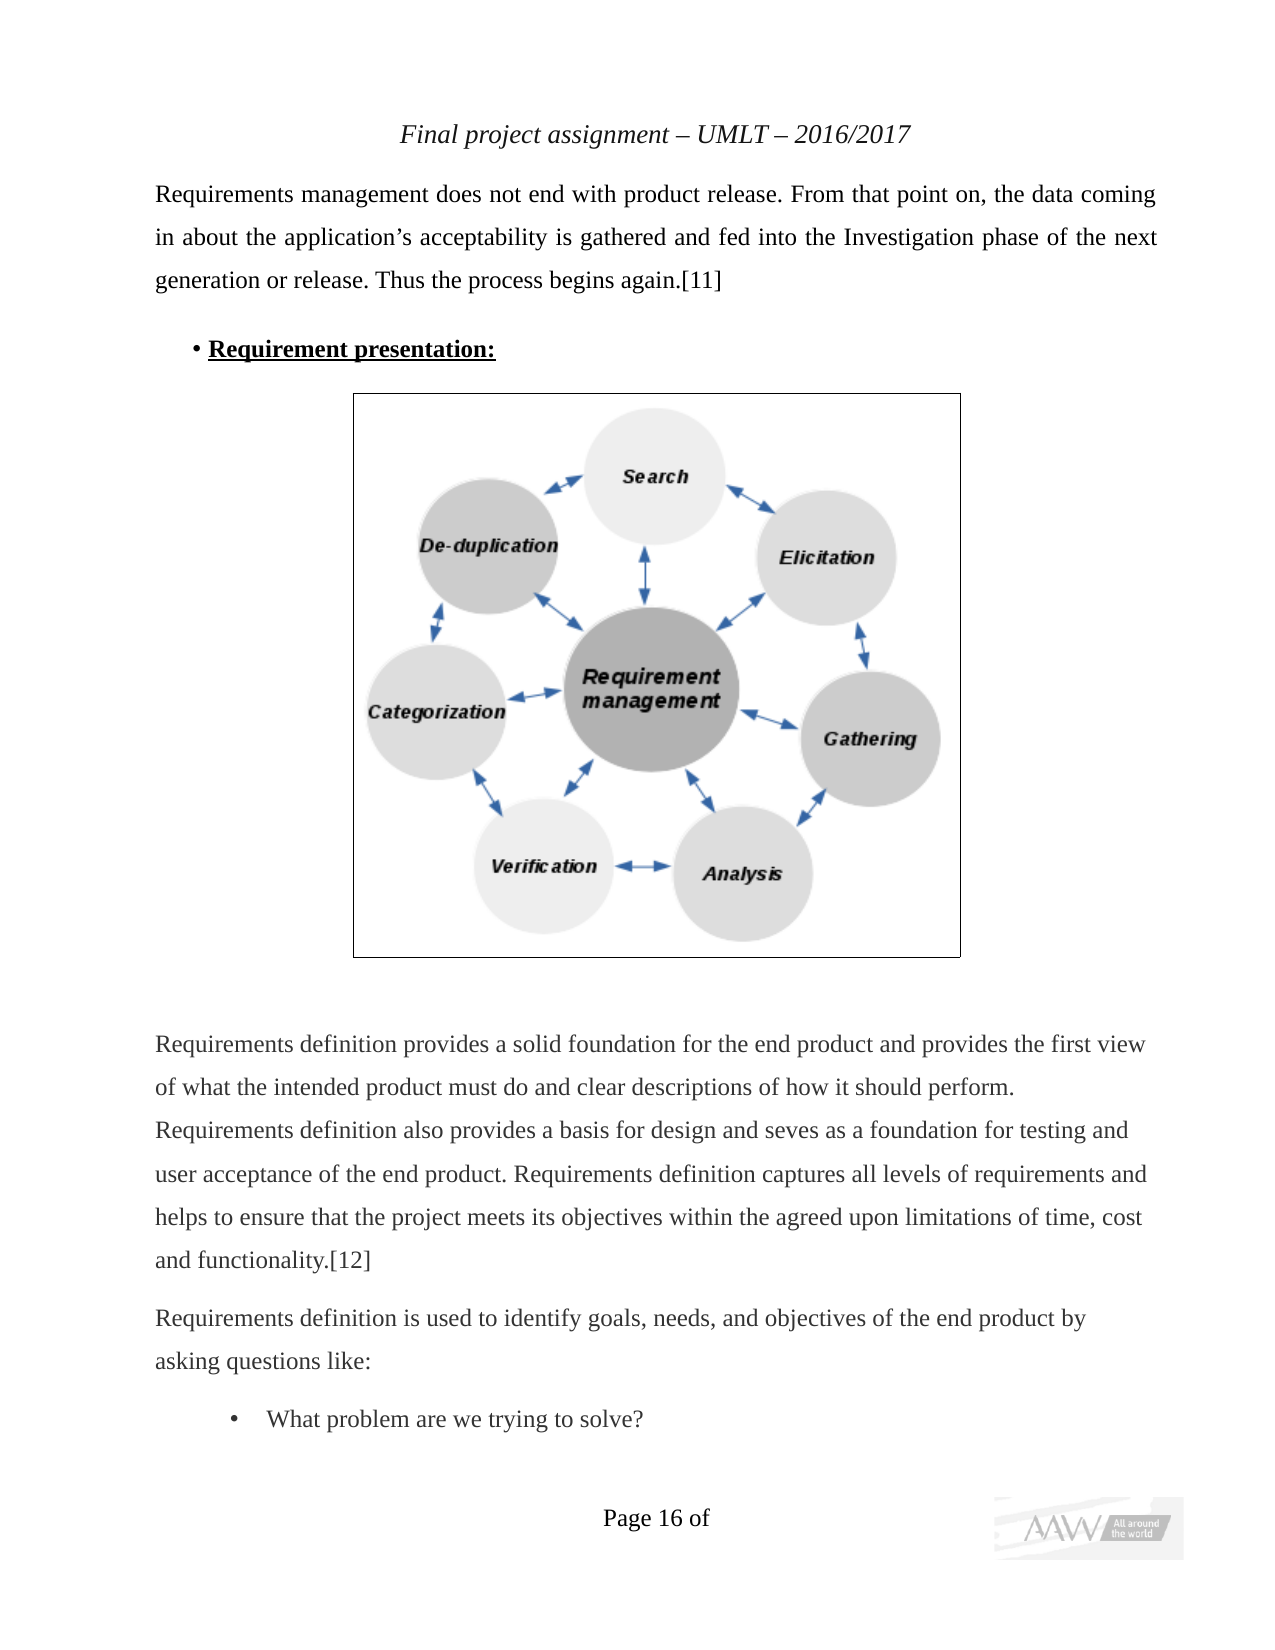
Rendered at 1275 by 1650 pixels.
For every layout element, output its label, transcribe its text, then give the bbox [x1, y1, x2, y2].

text Requirements definition provides a solid foundation for the end product and provides the first view of what the intended product must do and clear descriptions of how it should perform. Requirements definition also provides a basis for design and seves as a foundation for testing and user acceptance of the end product. Requirements definition captures all levels of requirements and helps to ensure that the project meets its objectives within the agreed upon limitations of time, cost and functionality.[12] [155, 1029, 1158, 1274]
text Requirements definition is used to identify goals, needs, and objectives of the end product by asking questions like: [155, 1303, 1158, 1375]
list What problem are we trying to solve? [192, 1404, 1158, 1433]
list Requirement presentation: [192, 334, 1158, 363]
text Requirements management does not end with product release. From that point on, the data coming in about the application’s acceptability is gathered and fed into the Investigation phase of the next generation or release. Thus the process begins again.[11] [155, 179, 1158, 294]
picture [355, 395, 958, 954]
picture [994, 1497, 1184, 1560]
